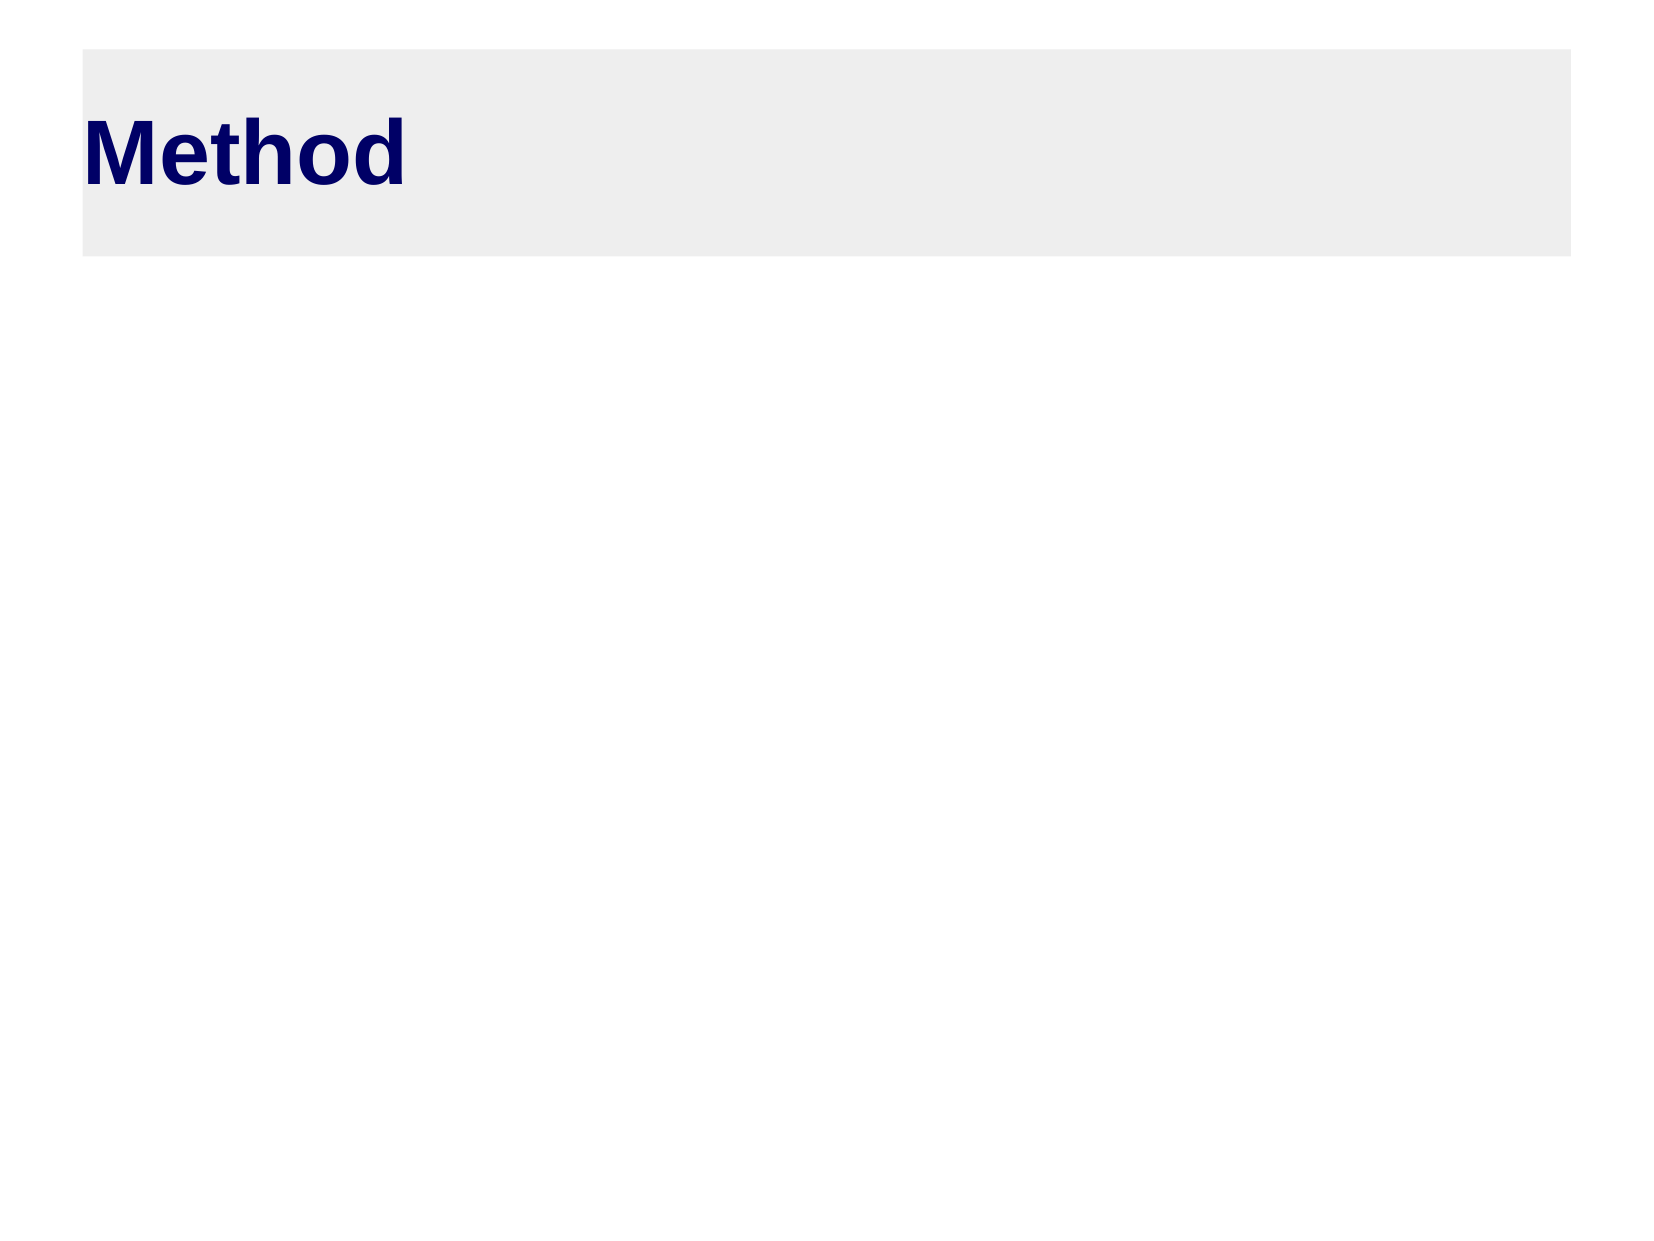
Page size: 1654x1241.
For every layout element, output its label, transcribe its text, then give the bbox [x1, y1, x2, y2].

title Method [82, 49, 1571, 257]
